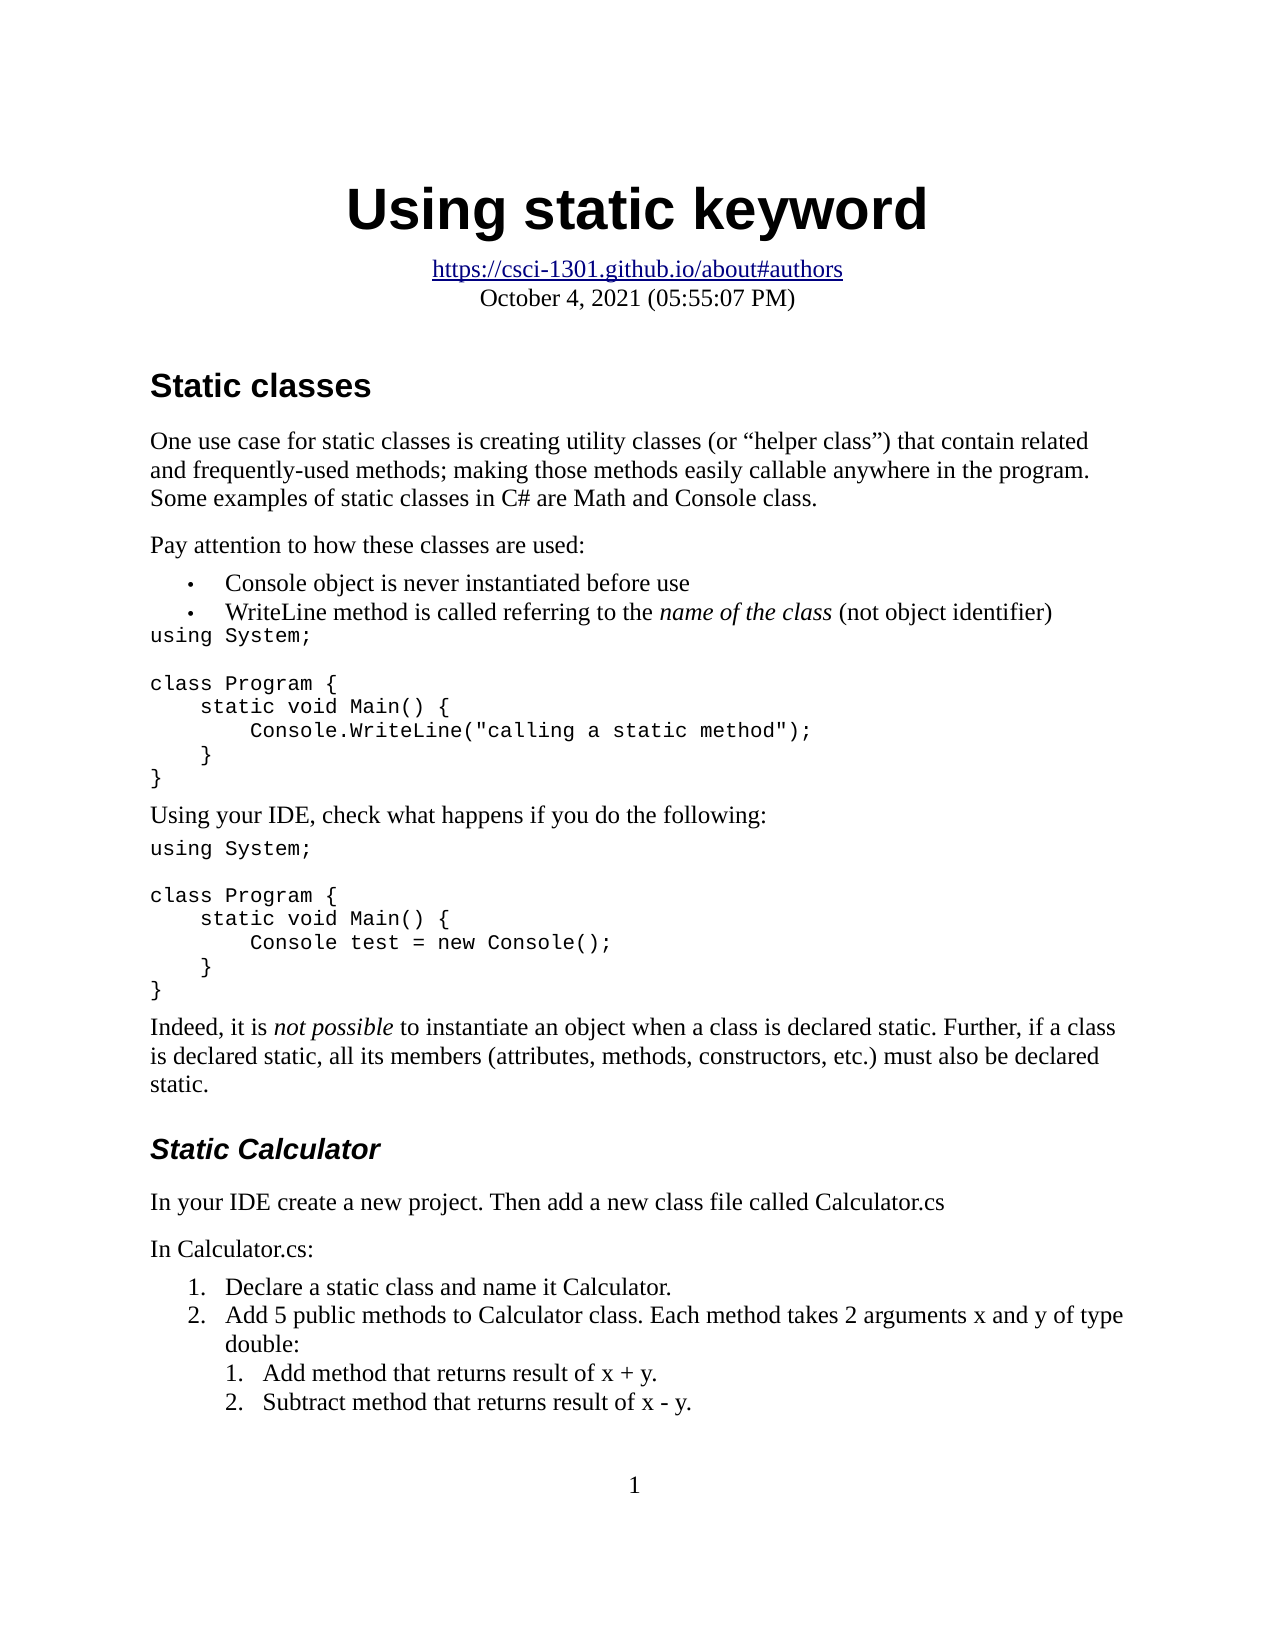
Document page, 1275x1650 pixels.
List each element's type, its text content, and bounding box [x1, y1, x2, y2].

text class Program { [150, 673, 1125, 696]
text } [150, 767, 1125, 791]
text } [150, 979, 1125, 1003]
subtitle Static classes [150, 366, 1125, 404]
text using System; [150, 625, 1125, 649]
text Console.WriteLine("calling a static method"); [150, 720, 1125, 743]
text static void Main() { [150, 696, 1125, 720]
text Indeed, it is not possible to instantiate an object when a class is declared static. Further, if a class is declared static, all its members (attributes, methods, constructors, etc.) must also be declared static. [150, 1012, 1125, 1098]
text October 4, 2021 (05:55:07 PM) [150, 283, 1125, 312]
title Using static keyword [150, 175, 1125, 242]
text Pay attention to how these classes are used: [150, 530, 1125, 559]
text using System; [150, 837, 1125, 861]
text } [150, 956, 1125, 979]
text In Calculator.cs: [150, 1234, 1125, 1263]
text In your IDE create a new project. Then add a new class file called Calculator.cs [150, 1187, 1125, 1216]
text https://csci-1301.github.io/about#authors [150, 254, 1125, 283]
list Add 5 public methods to Calculator class. Each method takes 2 arguments x and y of type double: [187, 1300, 1125, 1358]
list Declare a static class and name it Calculator. [187, 1272, 1125, 1300]
subtitle Static Calculator [150, 1132, 1125, 1166]
list WriteLine method is called referring to the name of the class (not object identifier) [187, 597, 1125, 625]
list Subtract method that returns result of x - y. [225, 1387, 1125, 1415]
text Using your IDE, check what happens if you do the following: [150, 800, 1125, 828]
text Console test = new Console(); [150, 932, 1125, 956]
list Add method that returns result of x + y. [225, 1358, 1125, 1387]
text class Program { [150, 885, 1125, 908]
text static void Main() { [150, 908, 1125, 932]
text } [150, 743, 1125, 767]
list Console object is never instantiated before use [187, 568, 1125, 597]
text One use case for static classes is creating utility classes (or “helper class”) that contain related and frequently-used methods; making those methods easily callable anywhere in the program. Some examples of static classes in C# are Math and Console class. [150, 426, 1125, 512]
